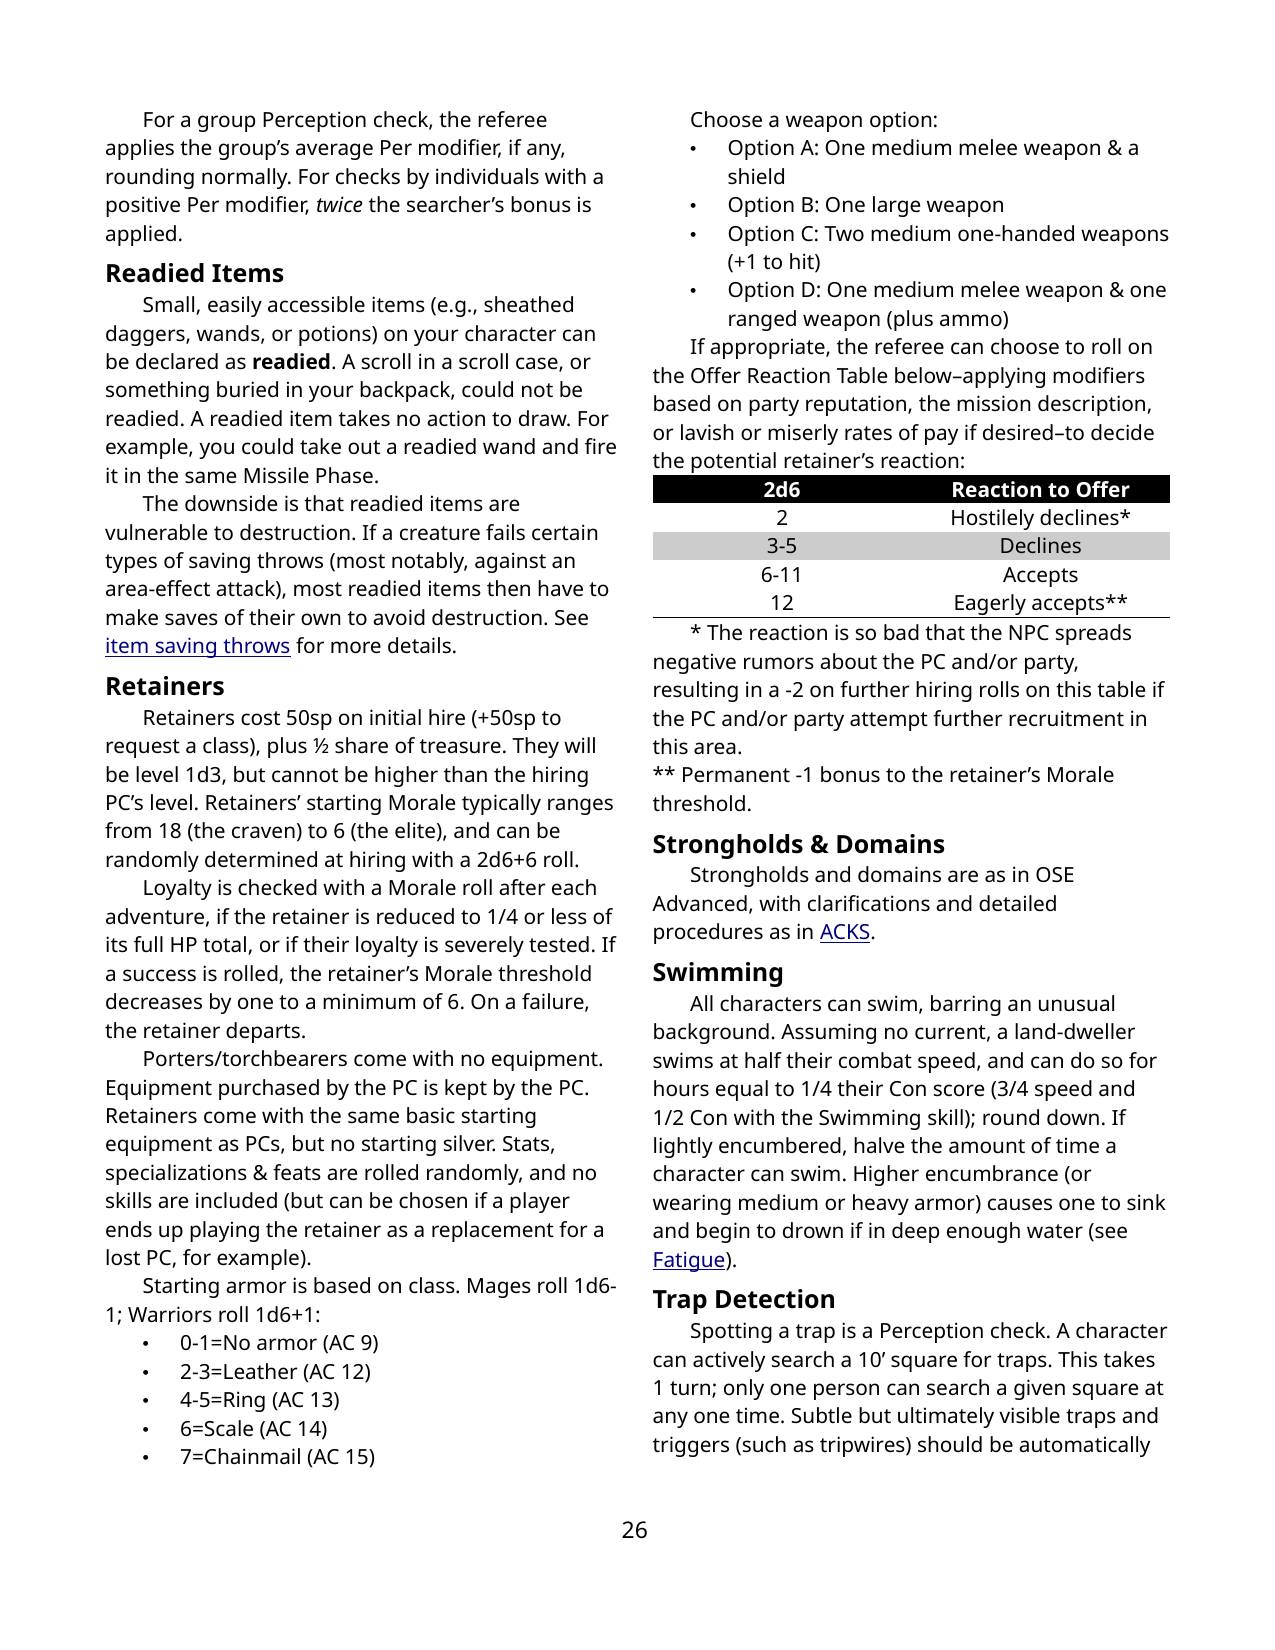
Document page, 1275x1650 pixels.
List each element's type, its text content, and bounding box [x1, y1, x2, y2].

list 2-3=Leather (AC 12) [142, 1357, 622, 1385]
text Choose a weapon option: [652, 105, 1170, 133]
table_header 2d6 [653, 475, 911, 503]
text The downside is that readied items are vulnerable to destruction. If a creature fails certain types of saving throws (most notably, against an area-effect attack), most readied items then have to make saves of their own to avoid destruction. See item saving throws for more details. [105, 489, 622, 660]
list Option A: One medium melee weapon & a shield [690, 133, 1170, 190]
list 7=Chainmail (AC 15) [142, 1442, 622, 1471]
list 0-1=No armor (AC 9) [142, 1328, 622, 1357]
text Retainers cost 50sp on initial hire (+50sp to request a class), plus ½ share of treasure. They will be level 1d3, but cannot be higher than the hiring PC’s level. Retainers’ starting Morale typically ranges from 18 (the craven) to 6 (the elite), and can be randomly determined at hiring with a 2d6+6 roll. [105, 703, 622, 873]
text * The reaction is so bad that the NPC spreads negative rumors about the PC and/or party, resulting in a -2 on further hiring rolls on this table if the PC and/or party attempt further recruitment in this area. ** Permanent -1 bonus to the retainer’s Morale threshold. [652, 618, 1170, 817]
text All characters can swim, barring an unusual background. Assuming no current, a land-dweller swims at half their combat speed, and can do so for hours equal to 1/4 their Con score (3/4 speed and 1/2 Con with the Swimming skill); round down. If lightly encumbered, halve the amount of time a character can swim. Higher encumbrance (or wearing medium or heavy armor) causes one to sink and begin to drown if in deep enough water (see Fatigue). [652, 989, 1170, 1273]
text Small, easily accessible items (e.g., sheathed daggers, wands, or potions) on your character can be declared as readied. A scroll in a scroll case, or something buried in your backpack, could not be readied. A readied item takes no action to draw. For example, you could take out a readied wand and fire it in the same Missile Phase. [105, 290, 622, 489]
list Option D: One medium melee weapon & one ranged weapon (plus ammo) [690, 276, 1170, 332]
text Strongholds and domains are as in OSE Advanced, with clarifications and detailed procedures as in ACKS. [652, 861, 1170, 946]
list Option C: Two medium one-handed weapons (+1 to hit) [690, 219, 1170, 276]
table_cell Eagerly accepts** [911, 589, 1170, 617]
table_cell 2 [653, 503, 911, 532]
table_cell 3-5 [653, 532, 911, 560]
subtitle Readied Items [105, 256, 622, 290]
list Option B: One large weapon [690, 190, 1170, 219]
text Starting armor is based on class. Mages roll 1d6-1; Warriors roll 1d6+1: [105, 1272, 622, 1328]
list 6=Scale (AC 14) [142, 1414, 622, 1442]
table_header Reaction to Offer [911, 475, 1170, 503]
table_cell 12 [653, 589, 911, 617]
table_cell Hostilely declines* [911, 503, 1170, 532]
subtitle Swimming [652, 955, 1170, 989]
text For a group Perception check, the referee applies the group’s average Per modifier, if any, rounding normally. For checks by individuals with a positive Per modifier, twice the searcher’s bonus is applied. [105, 105, 622, 247]
table_cell Declines [911, 532, 1170, 560]
subtitle Trap Detection [652, 1282, 1170, 1316]
list 4-5=Ring (AC 13) [142, 1385, 622, 1414]
text Porters/torchbearers come with no equipment. Equipment purchased by the PC is kept by the PC. Retainers come with the same basic starting equipment as PCs, but no starting silver. Stats, specializations & feats are rolled randomly, and no skills are included (but can be chosen if a player ends up playing the retainer as a replacement for a lost PC, for example). [105, 1044, 622, 1272]
table_cell Accepts [911, 560, 1170, 588]
subtitle Strongholds & Domains [652, 826, 1170, 861]
text Loyalty is checked with a Morale roll after each adventure, if the retainer is reduced to 1/4 or less of its full HP total, or if their loyalty is severely tested. If a success is rolled, the retainer’s Morale threshold decreases by one to a minimum of 6. On a failure, the retainer departs. [105, 873, 622, 1044]
text Spotting a trap is a Perception check. A character can actively search a 10’ square for traps. This takes 1 turn; only one person can search a given square at any one time. Subtle but ultimately visible traps and triggers (such as tripwires) should be automatically [652, 1316, 1170, 1458]
text If appropriate, the referee can choose to roll on the Offer Reaction Table below–applying modifiers based on party reputation, the mission description, or lavish or miserly rates of pay if desired–to decide the potential retainer’s reaction: [652, 332, 1170, 475]
table_cell 6-11 [653, 560, 911, 588]
subtitle Retainers [105, 669, 622, 703]
